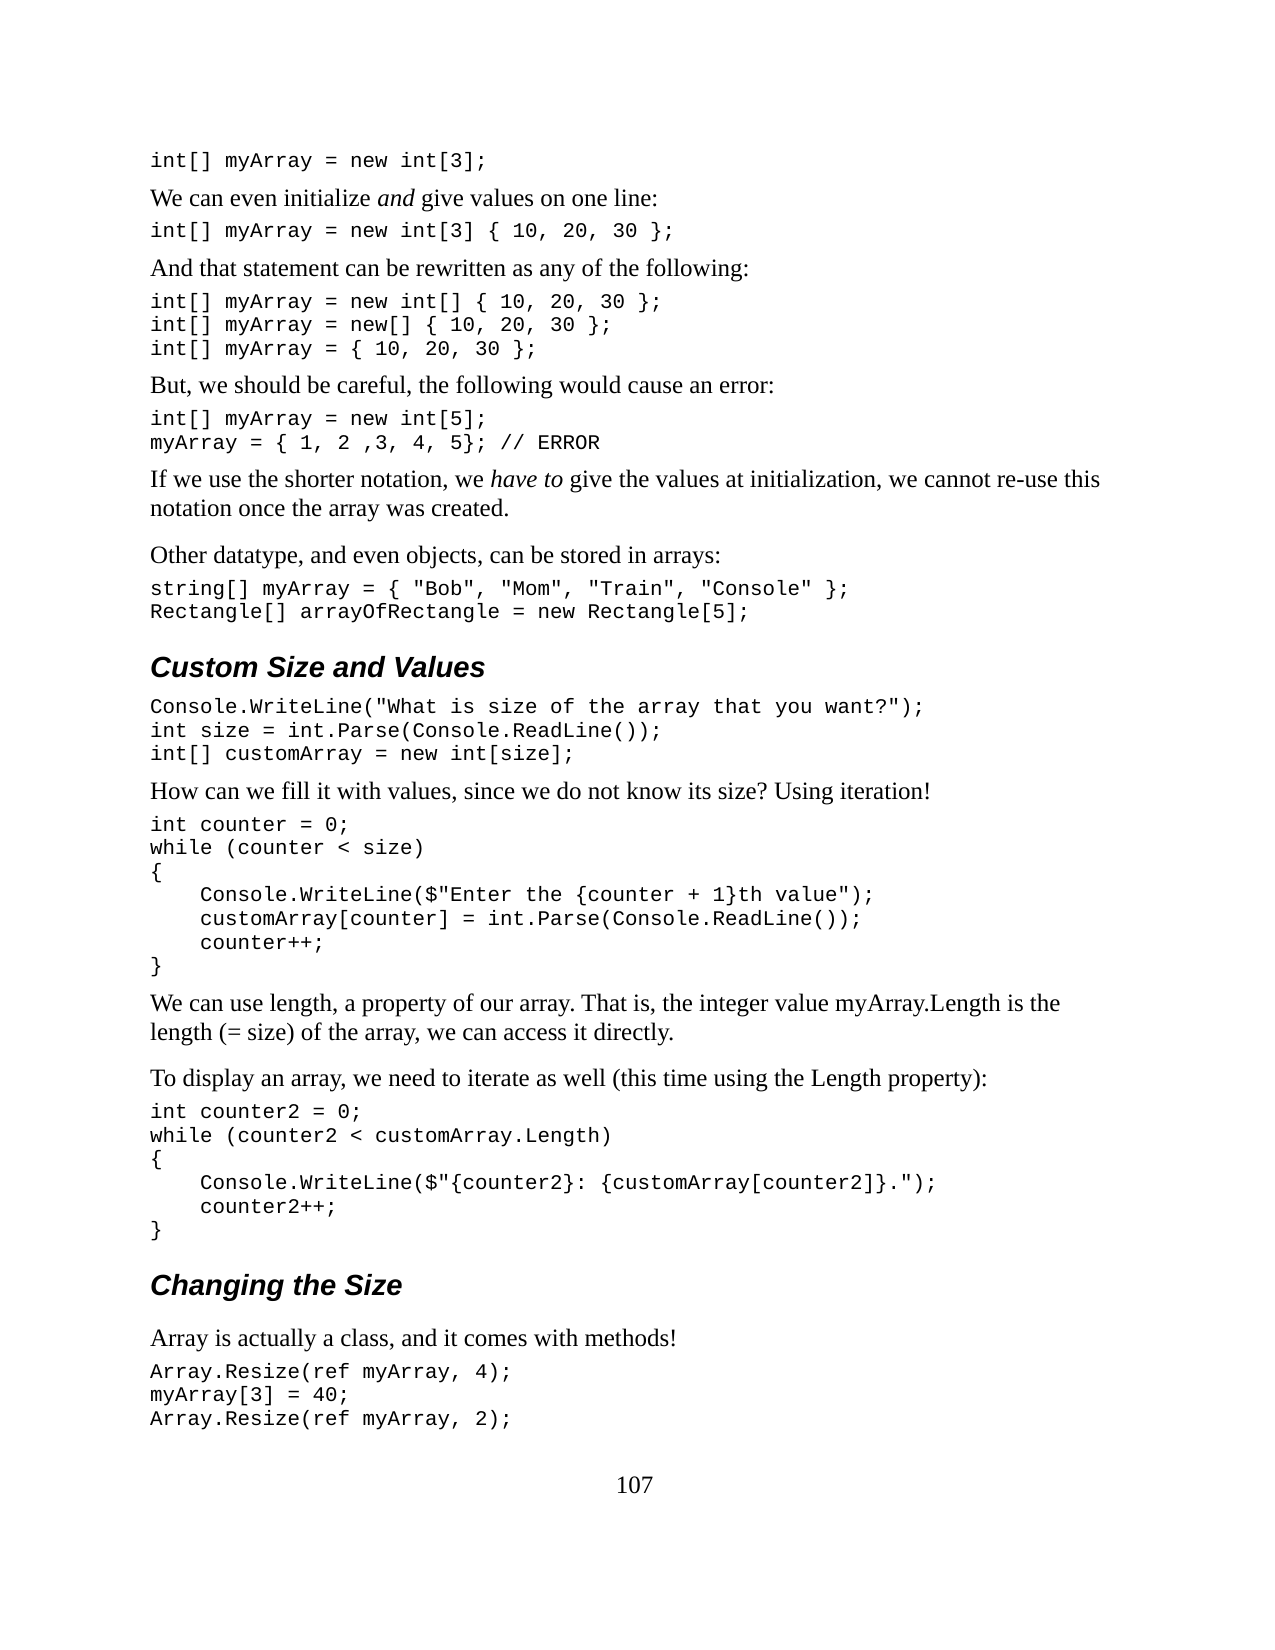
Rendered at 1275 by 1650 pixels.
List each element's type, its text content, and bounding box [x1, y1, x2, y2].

text counter++; [150, 932, 1125, 955]
text myArray[3] = 40; [150, 1384, 1125, 1408]
text { [150, 861, 1125, 884]
text Console.WriteLine($"{counter2}: {customArray[counter2]}."); [150, 1172, 1125, 1196]
text { [150, 1148, 1125, 1172]
text How can we fill it with values, since we do not know its size? Using iteration! [150, 776, 1125, 804]
text while (counter < size) [150, 837, 1125, 861]
text Other datatype, and even objects, can be stored in arrays: [150, 540, 1125, 569]
text int size = int.Parse(Console.ReadLine()); [150, 719, 1125, 743]
text string[] myArray = { "Bob", "Mom", "Train", "Console" }; [150, 578, 1125, 601]
text myArray = { 1, 2 ,3, 4, 5}; // ERROR [150, 432, 1125, 456]
text int counter = 0; [150, 813, 1125, 837]
text int[] customArray = new int[size]; [150, 743, 1125, 767]
text int counter2 = 0; [150, 1101, 1125, 1125]
text Console.WriteLine($"Enter the {counter + 1}th value"); [150, 884, 1125, 908]
text Array.Resize(ref myArray, 2); [150, 1408, 1125, 1432]
text If we use the shorter notation, we have to give the values at initialization, we cannot re-use this notation once the array was created. [150, 464, 1125, 522]
subtitle Custom Size and Values [150, 650, 1125, 683]
text And that statement can be rewritten as any of the following: [150, 253, 1125, 282]
text To display an array, we need to iterate as well (this time using the Length property): [150, 1063, 1125, 1092]
text int[] myArray = new int[] { 10, 20, 30 }; [150, 291, 1125, 314]
text Array is actually a class, and it comes with methods! [150, 1323, 1125, 1352]
text We can use length, a property of our array. That is, the integer value myArray.Length is the length (= size) of the array, we can access it directly. [150, 988, 1125, 1046]
text int[] myArray = new int[3]; [150, 150, 1125, 174]
text int[] myArray = new int[3] { 10, 20, 30 }; [150, 220, 1125, 244]
text counter2++; [150, 1196, 1125, 1219]
text int[] myArray = new[] { 10, 20, 30 }; [150, 314, 1125, 338]
text But, we should be careful, the following would cause an error: [150, 371, 1125, 399]
text Array.Resize(ref myArray, 4); [150, 1361, 1125, 1384]
text while (counter2 < customArray.Length) [150, 1125, 1125, 1148]
text } [150, 955, 1125, 979]
text int[] myArray = { 10, 20, 30 }; [150, 338, 1125, 362]
text We can even initialize and give values on one line: [150, 183, 1125, 211]
text customArray[counter] = int.Parse(Console.ReadLine()); [150, 908, 1125, 932]
subtitle Changing the Size [150, 1268, 1125, 1302]
text } [150, 1219, 1125, 1243]
text Console.WriteLine("What is size of the array that you want?"); [150, 696, 1125, 719]
text int[] myArray = new int[5]; [150, 408, 1125, 432]
text Rectangle[] arrayOfRectangle = new Rectangle[5]; [150, 601, 1125, 625]
